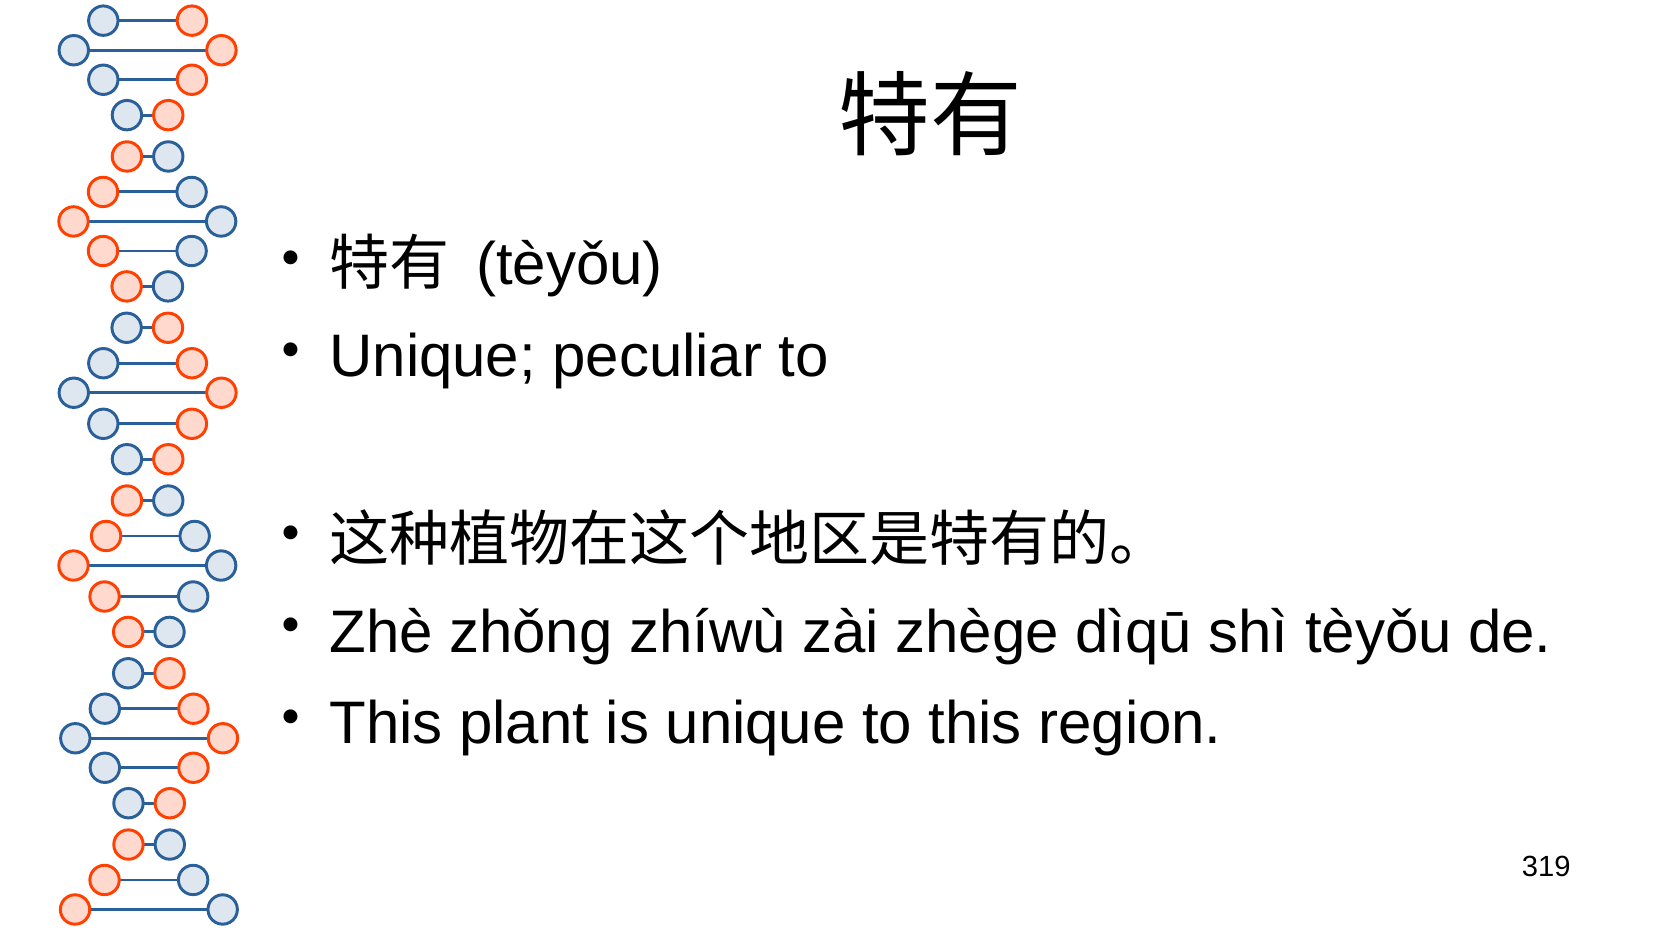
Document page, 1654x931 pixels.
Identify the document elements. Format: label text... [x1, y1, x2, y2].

list 特有 (tèyǒu) Unique; peculiar to 这种植物在这个地区是特有的。 Zhè zhǒng zhíwù zài zhège dìqū shì tèyǒu de. This plant is unique to this region. [265, 224, 1595, 764]
title 特有 [265, 35, 1595, 189]
